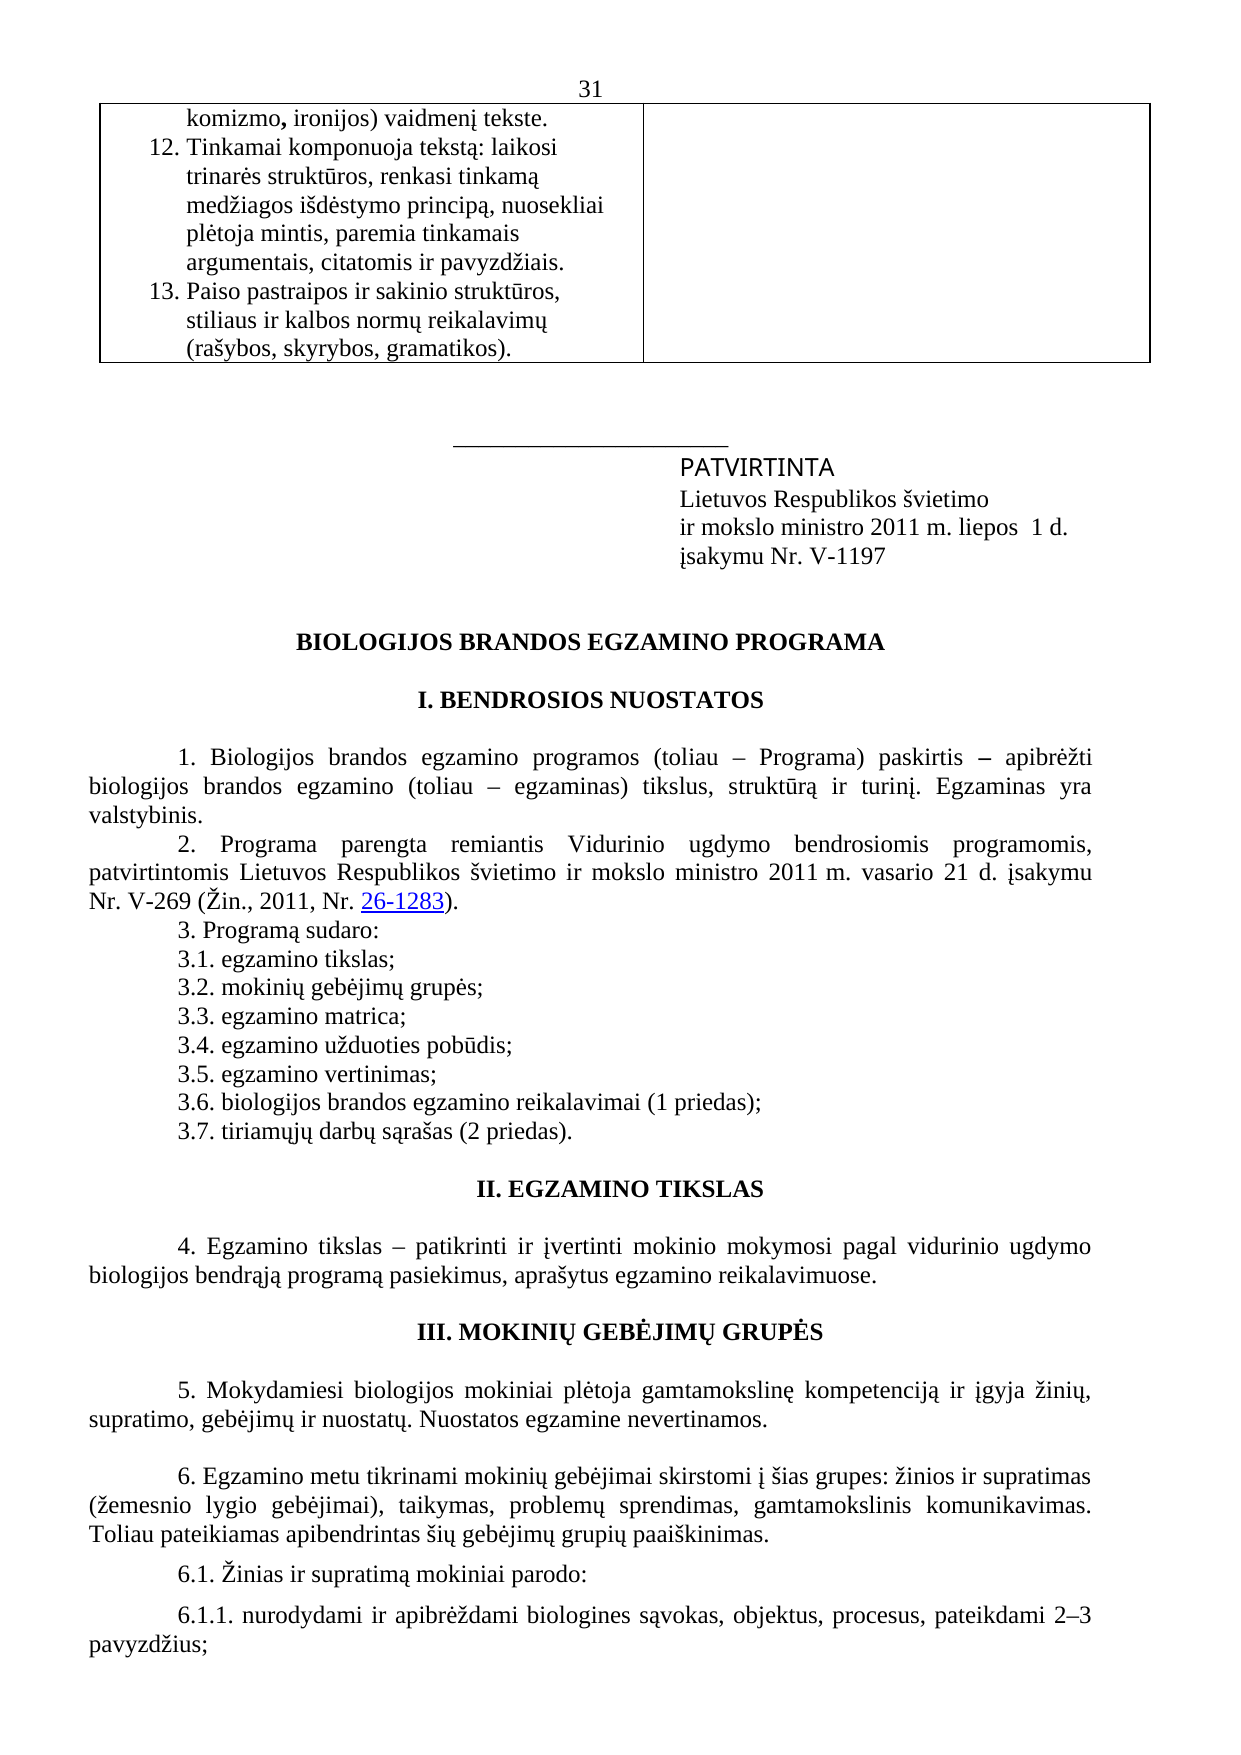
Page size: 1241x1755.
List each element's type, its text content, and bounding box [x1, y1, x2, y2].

text 3.3. egzamino matrica; [89, 1001, 1093, 1030]
table_cell [644, 104, 1149, 362]
text 6. Egzamino metu tikrinami mokinių gebėjimai skirstomi į šias grupes: žinios ir supratimas (žemesnio lygio gebėjimai), taikymas, problemų sprendimas, gamtamokslinis komunikavimas. Toliau pateikiamas apibendrintas šių gebėjimų grupių paaiškinimas. [89, 1461, 1093, 1547]
text III. MOKINIŲ GEBĖJIMŲ GRUPĖS [89, 1317, 1093, 1346]
text II. EGZAMINO TIKSLAS [89, 1174, 1093, 1202]
table_cell komizmo, ironijos) vaidmenį tekste. 12. Tinkamai komponuoja tekstą: laikosi trinarės struktūros, renkasi tinkamą medžiagos išdėstymo principą, nuosekliai plėtoja mintis, paremia tinkamais argumentais, citatomis ir pavyzdžiais. 13. Paiso pastraipos ir sakinio struktūros, stiliaus ir kalbos normų reikalavimų (rašybos, skyrybos, gramatikos). [101, 104, 643, 362]
text 3.6. biologijos brandos egzamino reikalavimai (1 priedas); [89, 1087, 1093, 1116]
text 1. Biologijos brandos egzamino programos (toliau – Programa) paskirtis – apibrėžti biologijos brandos egzamino (toliau – egzaminas) tikslus, struktūrą ir turinį. Egzaminas yra valstybinis. [89, 742, 1093, 829]
text 3.1. egzamino tikslas; [89, 944, 1093, 972]
text 3. Programą sudaro: [89, 915, 1093, 944]
text 3.2. mokinių gebėjimų grupės; [89, 972, 1093, 1001]
text 2. Programa parengta remiantis Vidurinio ugdymo bendrosiomis programomis, patvirtintomis Lietuvos Respublikos švietimo ir mokslo ministro 2011 m. vasario 21 d. įsakymu Nr. V-269 (Žin., 2011, Nr. 26-1283). [89, 829, 1093, 915]
text 3.7. tiriamųjų darbų sąrašas (2 priedas). [89, 1116, 1093, 1145]
text ir mokslo ministro 2011 m. liepos 1 d. įsakymu Nr. V-1197 [679, 512, 1093, 570]
text 6.1. Žinias ir supratimą mokiniai parodo: [89, 1559, 1093, 1588]
text 6.1.1. nurodydami ir apibrėždami biologines sąvokas, objektus, procesus, pateikdami 2–3 pavyzdžius; [89, 1600, 1093, 1658]
text PATVIRTINTA [89, 449, 1093, 484]
text Lietuvos Respublikos švietimo [679, 484, 1093, 512]
text ______________________ [89, 421, 1093, 449]
text 3.4. egzamino užduoties pobūdis; [89, 1030, 1093, 1059]
text BIOLOGIJOS BRANDOS EGZAMINO PROGRAMA [89, 627, 1093, 656]
text 5. Mokydamiesi biologijos mokiniai plėtoja gamtamokslinę kompetenciją ir įgyja žinių, supratimo, gebėjimų ir nuostatų. Nuostatos egzamine nevertinamos. [89, 1375, 1093, 1432]
text I. BENDROSIOS NUOSTATOS [89, 685, 1093, 714]
text 3.5. egzamino vertinimas; [89, 1059, 1093, 1087]
text 4. Egzamino tikslas – patikrinti ir įvertinti mokinio mokymosi pagal vidurinio ugdymo biologijos bendrąją programą pasiekimus, aprašytus egzamino reikalavimuose. [89, 1231, 1093, 1289]
